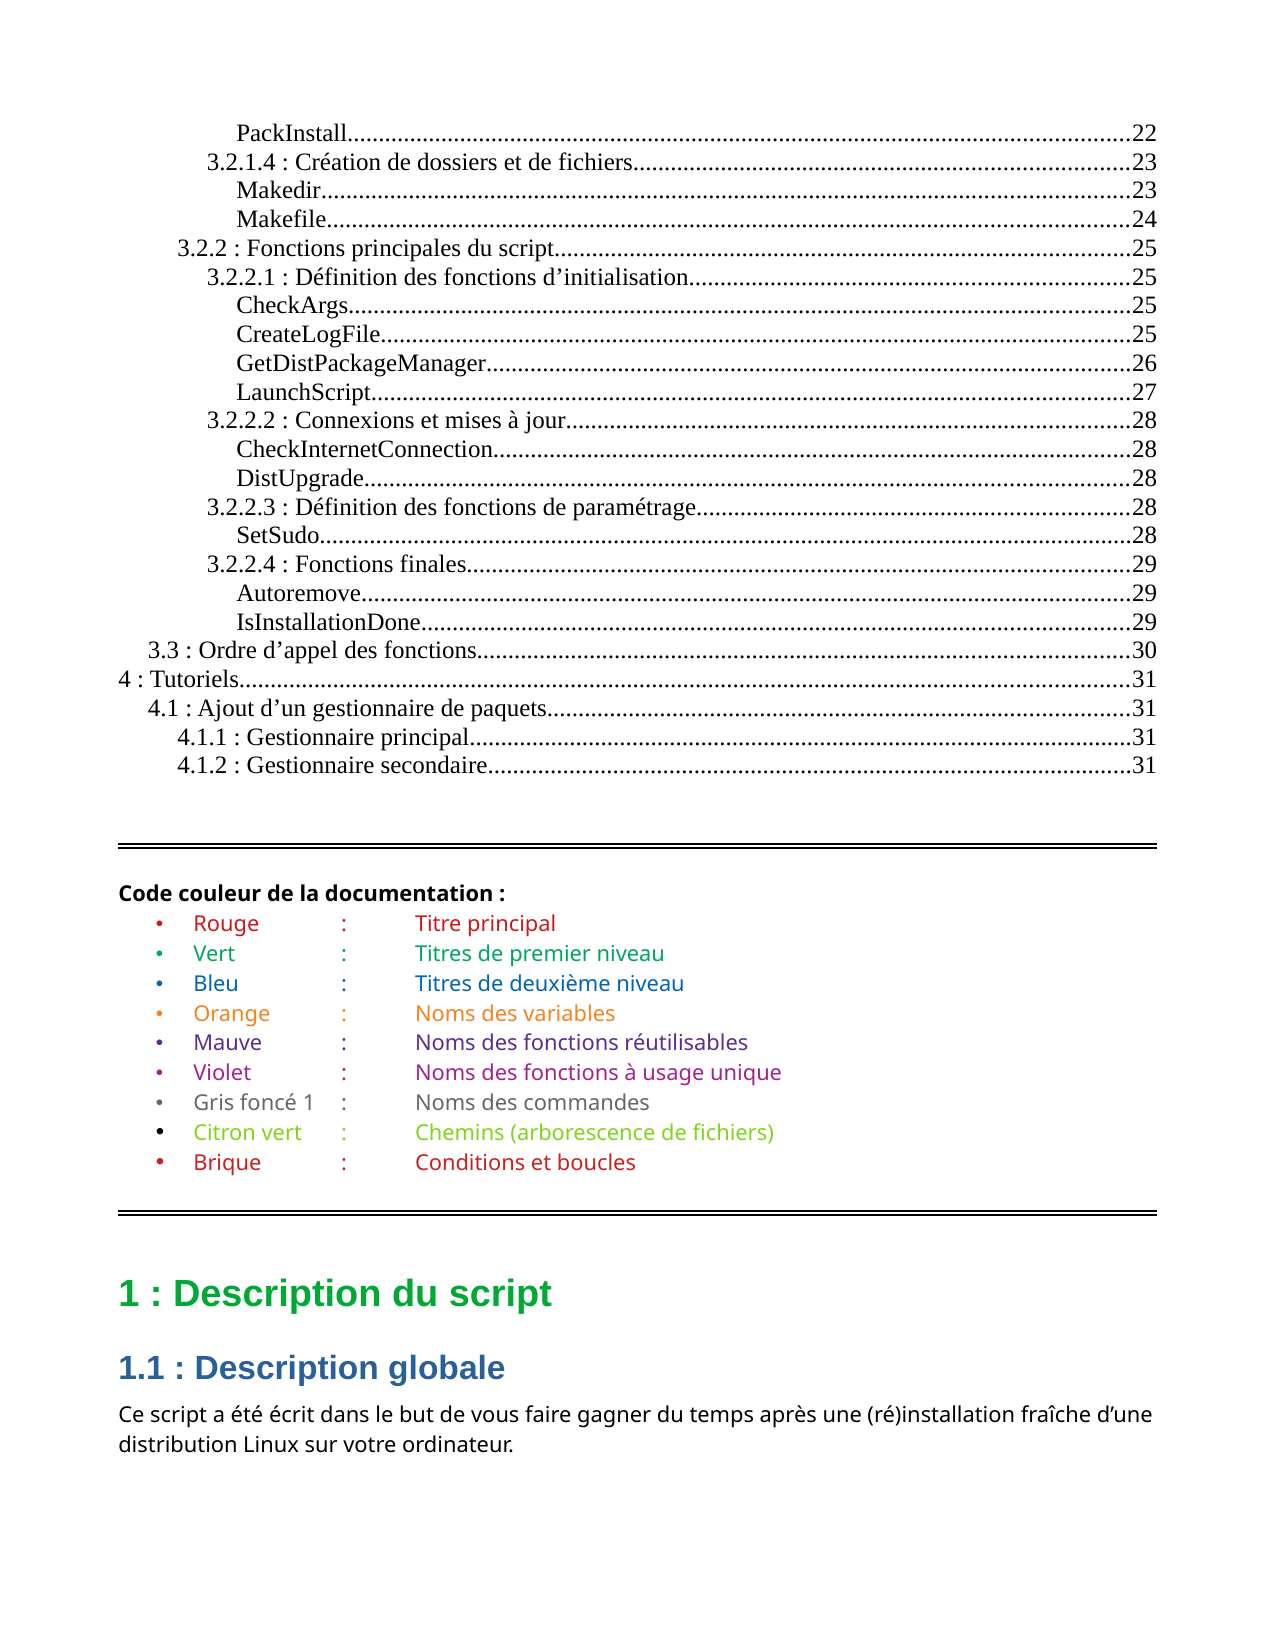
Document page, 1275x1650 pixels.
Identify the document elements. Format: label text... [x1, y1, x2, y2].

text 3.2.2.1 : Définition des fonctions d’initialisation 25 [207, 262, 1157, 291]
text 4.1.2 : Gestionnaire secondaire 31 [177, 751, 1157, 779]
text DistUpgrade 28 [236, 463, 1157, 492]
text 3.3 : Ordre d’appel des fonctions 30 [148, 636, 1157, 664]
text Makedir 23 [236, 176, 1157, 204]
text 4.1.1 : Gestionnaire principal 31 [177, 722, 1157, 751]
text 3.2.2 : Fonctions principales du script 25 [177, 233, 1157, 262]
list Citron vert : Chemins (arborescence de fichiers) [156, 1117, 1157, 1147]
text Makefile 24 [236, 204, 1157, 233]
list Gris foncé 1 : Noms des commandes [156, 1087, 1157, 1117]
text Ce script a été écrit dans le but de vous faire gagner du temps après une (ré)installation fraîche d’une distribution Linux sur votre ordinateur. [118, 1399, 1157, 1458]
text CheckInternetConnection 28 [236, 434, 1157, 463]
text PackInstall 22 [236, 118, 1157, 147]
text IsInstallationDone 29 [236, 607, 1157, 636]
text 3.2.2.3 : Définition des fonctions de paramétrage 28 [207, 492, 1157, 521]
subtitle 1 : Description du script [118, 1271, 1157, 1314]
text CreateLogFile 25 [236, 319, 1157, 348]
text GetDistPackageManager 26 [236, 348, 1157, 377]
text 3.2.2.2 : Connexions et mises à jour 28 [207, 406, 1157, 434]
list Brique : Conditions et boucles [156, 1147, 1157, 1176]
list Rouge : Titre principal [156, 908, 1157, 938]
text 4 : Tutoriels 31 [118, 664, 1157, 693]
subtitle 1.1 : Description globale [118, 1348, 1157, 1386]
list Vert : Titres de premier niveau [156, 938, 1157, 968]
list Mauve : Noms des fonctions réutilisables [156, 1027, 1157, 1057]
text LaunchScript 27 [236, 377, 1157, 406]
text Code couleur de la documentation : [118, 878, 1157, 908]
text 4.1 : Ajout d’un gestionnaire de paquets 31 [148, 693, 1157, 722]
list Violet : Noms des fonctions à usage unique [156, 1057, 1157, 1087]
list Orange : Noms des variables [156, 998, 1157, 1027]
text 3.2.2.4 : Fonctions finales 29 [207, 549, 1157, 578]
list Bleu : Titres de deuxième niveau [156, 968, 1157, 998]
text CheckArgs 25 [236, 291, 1157, 319]
text 3.2.1.4 : Création de dossiers et de fichiers 23 [207, 147, 1157, 176]
text SetSudo 28 [236, 521, 1157, 549]
text Autoremove 29 [236, 578, 1157, 607]
